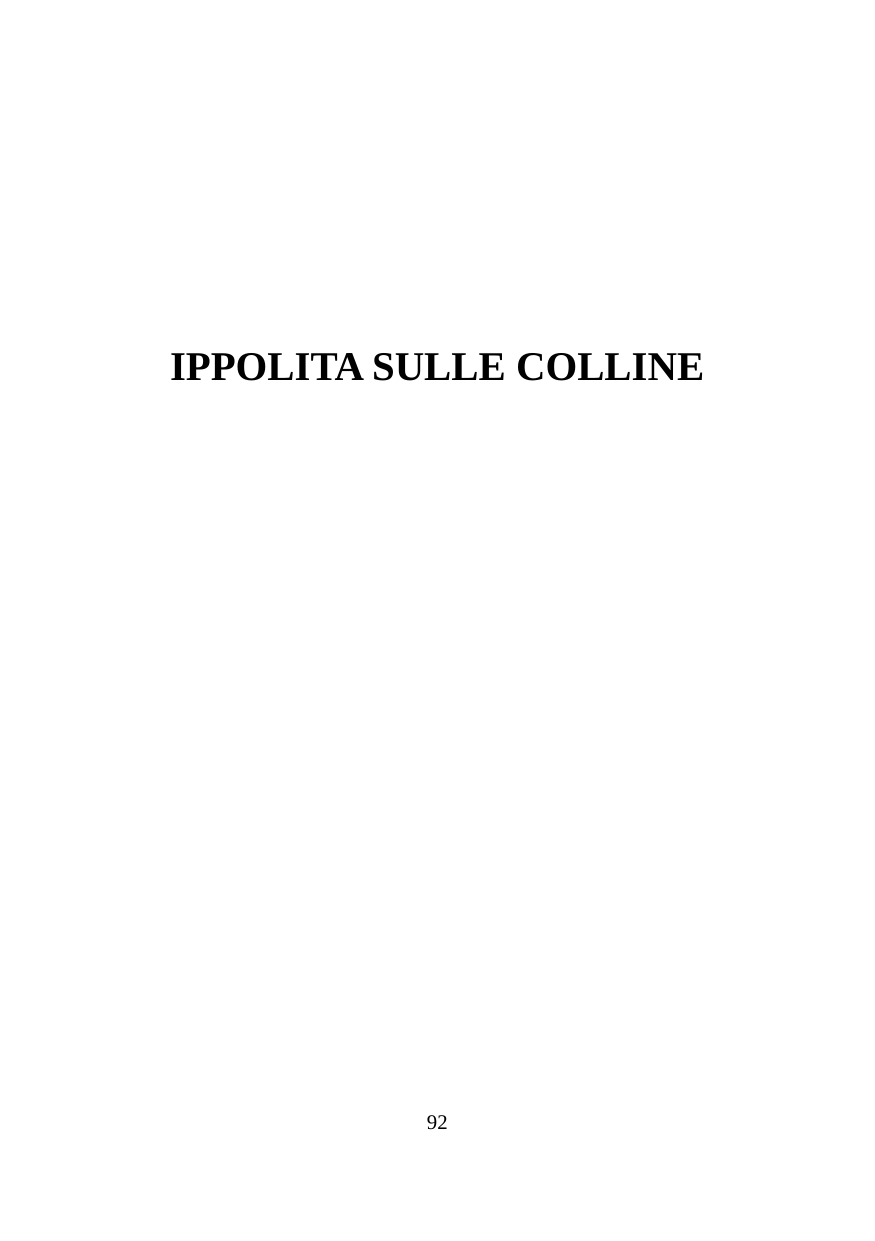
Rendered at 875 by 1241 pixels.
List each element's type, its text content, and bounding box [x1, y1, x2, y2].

subtitle IPPOLITA SULLE COLLINE [106, 342, 768, 389]
